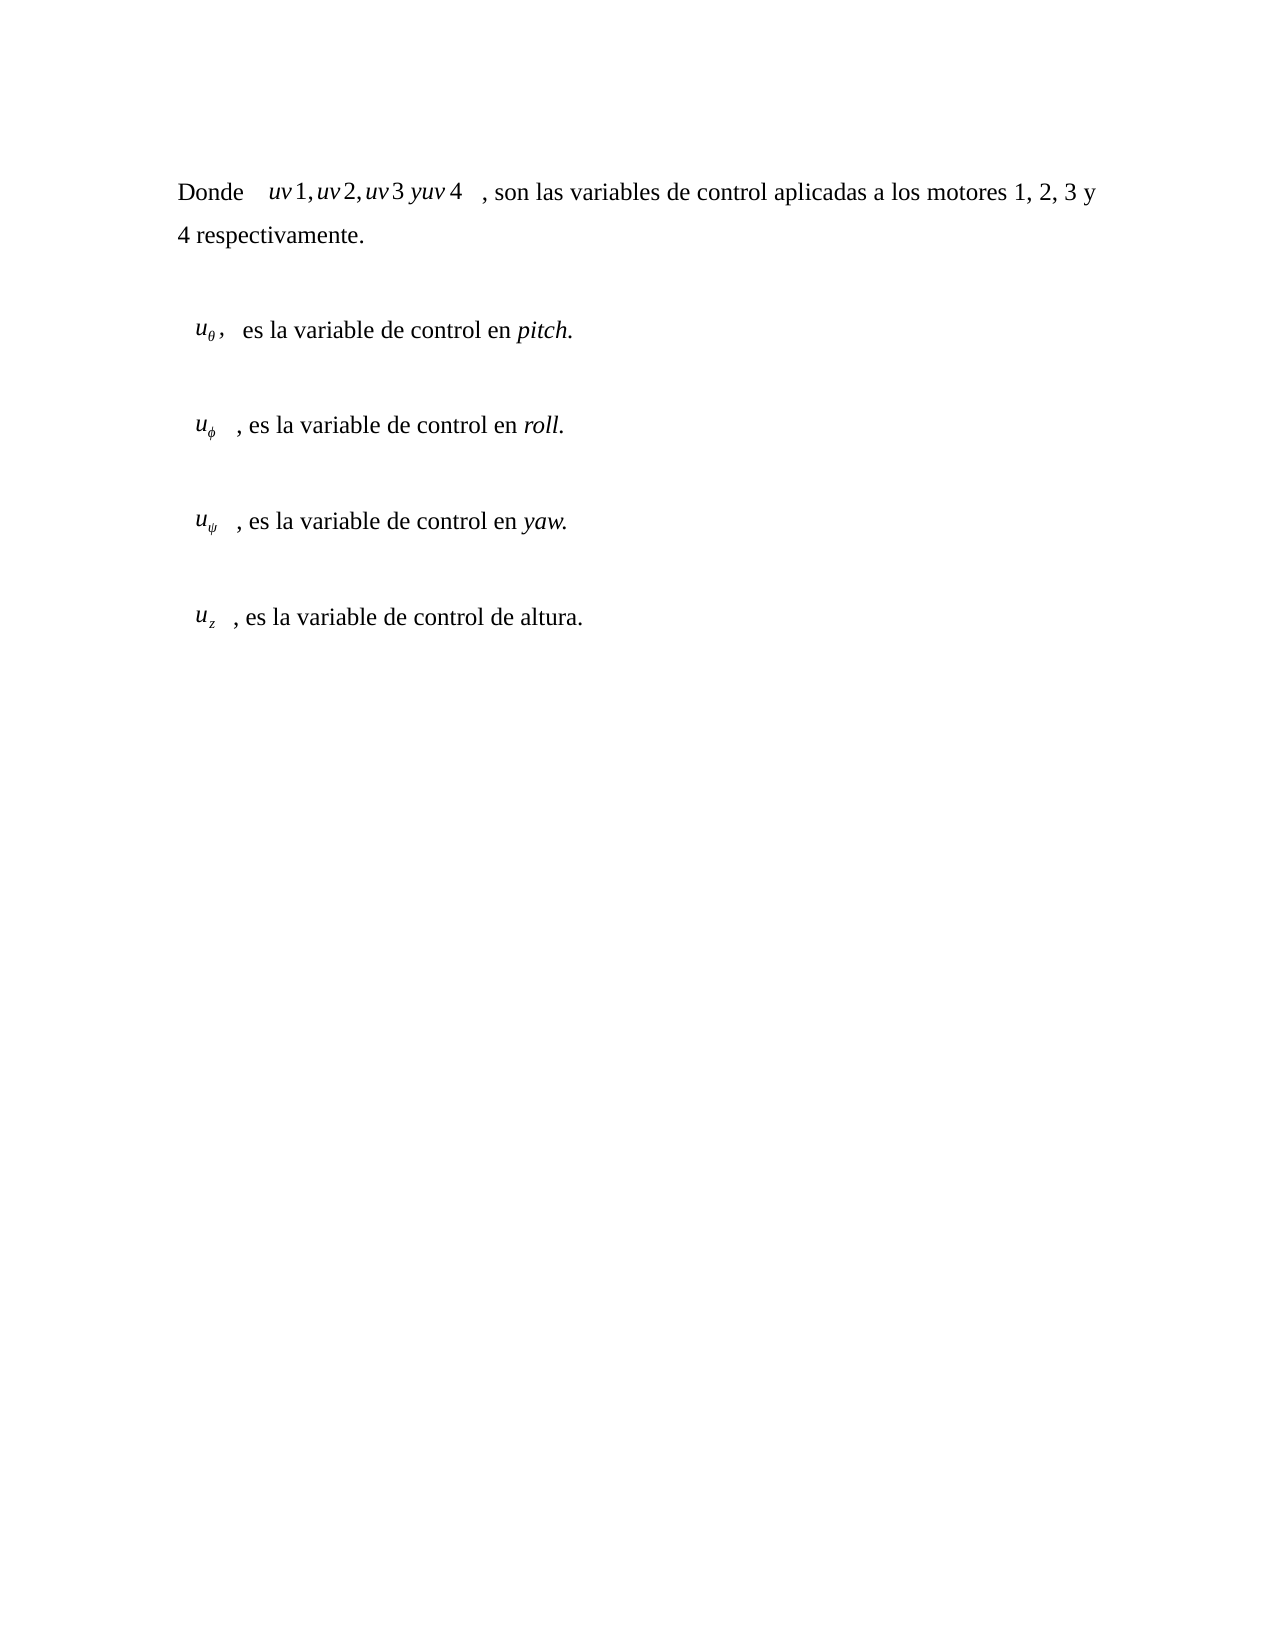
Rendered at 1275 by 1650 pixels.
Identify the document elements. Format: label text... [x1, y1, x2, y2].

text Donde , son las variables de control aplicadas a los motores 1, 2, 3 y 4 respectivamente. [177, 177, 1098, 249]
text , es la variable de control en roll. [177, 409, 1098, 441]
text , es la variable de control de altura. [177, 601, 1098, 632]
text , es la variable de control en yaw. [177, 505, 1098, 536]
text es la variable de control en pitch. [177, 313, 1098, 345]
